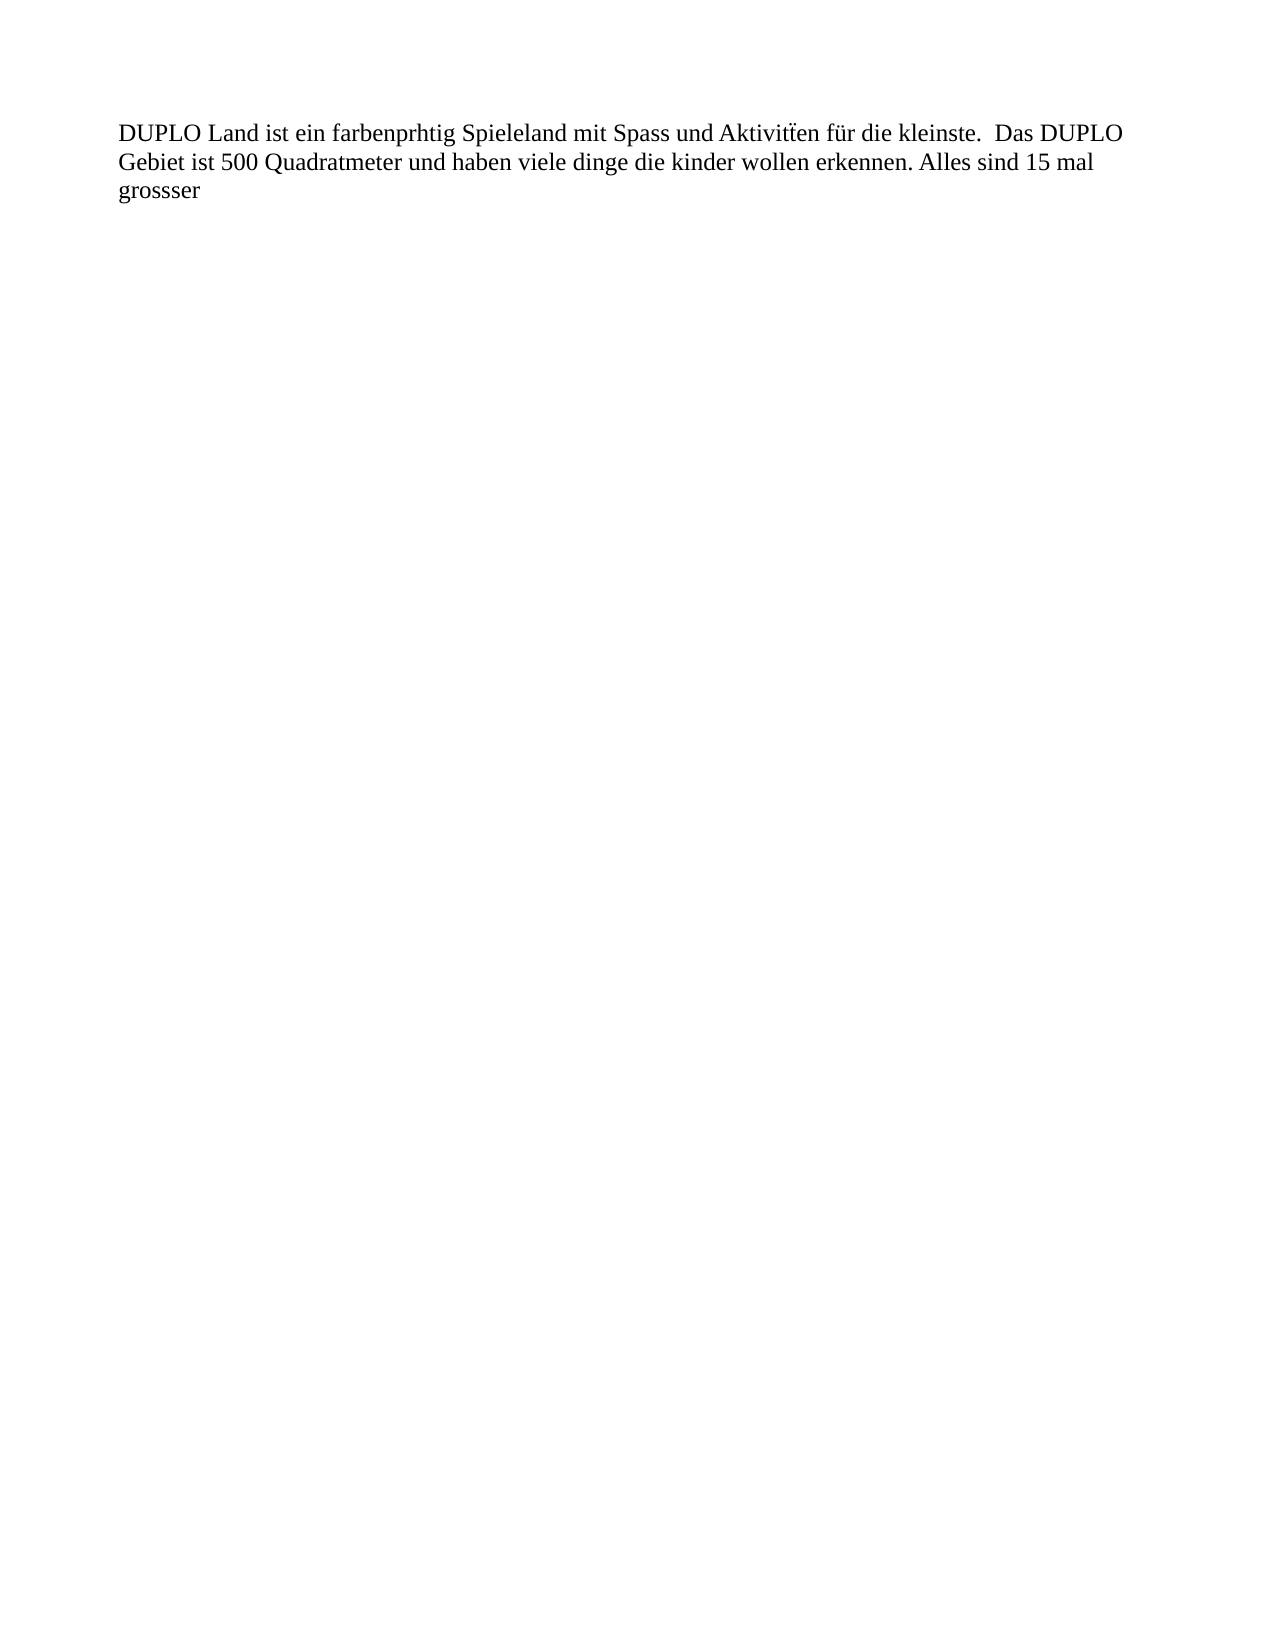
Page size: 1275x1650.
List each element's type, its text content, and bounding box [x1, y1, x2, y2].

text DUPLO Land ist ein farbenprhtig Spieleland mit Spass und Aktivitẗen für die kleinste. Das DUPLO Gebiet ist 500 Quadratmeter und haben viele dinge die kinder wollen erkennen. Alles sind 15 mal grossser [118, 118, 1157, 204]
